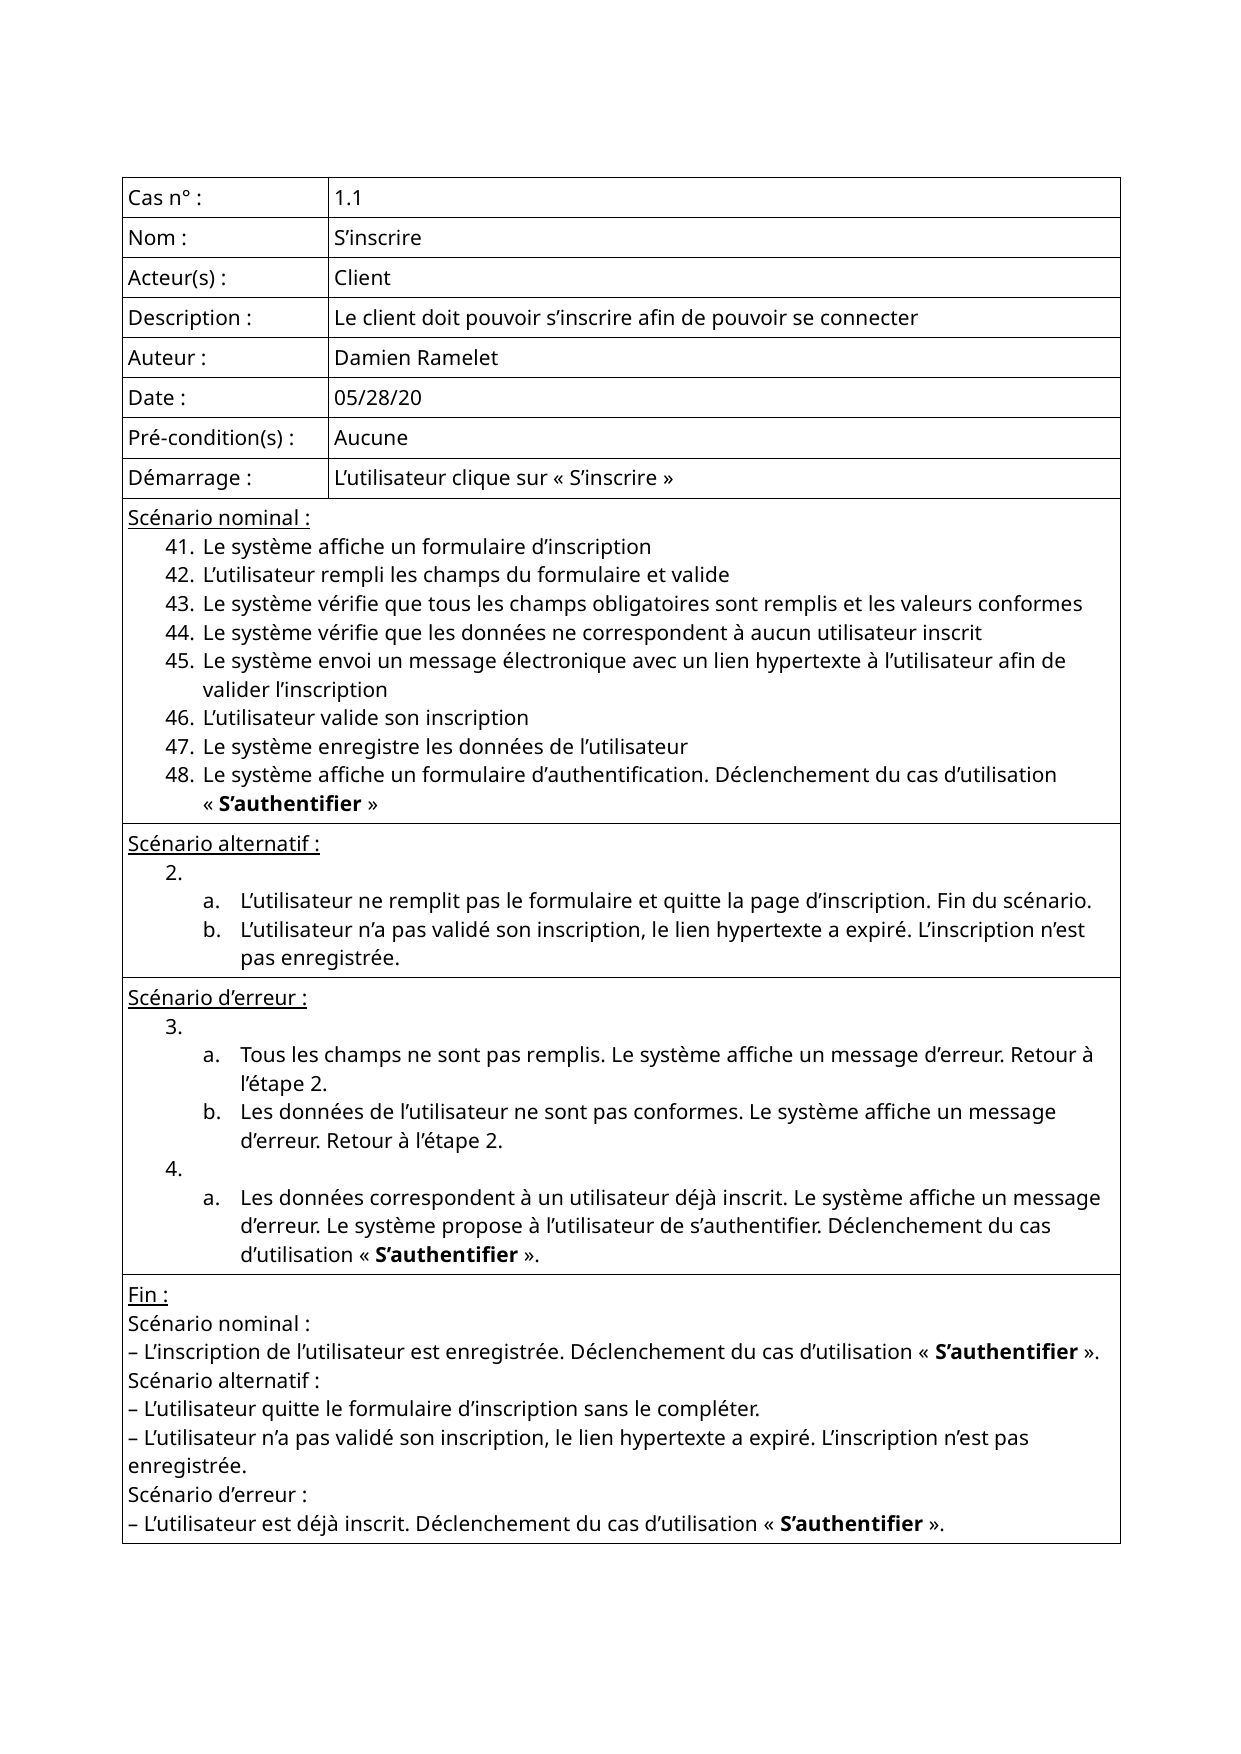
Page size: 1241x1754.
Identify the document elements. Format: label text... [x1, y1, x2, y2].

table_cell Acteur(s) : [123, 258, 328, 297]
table_cell 28/05/20 [329, 378, 1120, 417]
table_cell Fin : Scénario nominal : – L’inscription de l’utilisateur est enregistrée. Déclenchement du cas d’utilisation « S’authentifier ». Scénario alternatif : – L’utilisateur quitte le formulaire d’inscription sans le compléter. – L’utilisateur n’a pas validé son inscription, le lien hypertexte a expiré. L’inscription n’est pas enregistrée. Scénario d’erreur : – L’utilisateur est déjà inscrit. Déclenchement du cas d’utilisation « S’authentifier ». [123, 1275, 1120, 1543]
table_cell Aucune [329, 418, 1120, 457]
table_cell Date : [123, 378, 328, 417]
table_cell Client [329, 258, 1120, 297]
table_cell L’utilisateur clique sur « S’inscrire » [329, 459, 1120, 497]
table_cell Scénario nominal : Le système affiche un formulaire d’inscription L’utilisateur rempli les champs du formulaire et valide Le système vérifie que tous les champs obligatoires sont remplis et les valeurs conformes Le système vérifie que les données ne correspondent à aucun utilisateur inscrit Le système envoi un message électronique avec un lien hypertexte à l’utilisateur afin de valider l’inscription L’utilisateur valide son inscription Le système enregistre les données de l’utilisateur Le système affiche un formulaire d’authentification. Déclenchement du cas d’utilisation « S’authentifier » [123, 499, 1120, 823]
table_cell Le client doit pouvoir s’inscrire afin de pouvoir se connecter [329, 298, 1120, 337]
table_cell Scénario d’erreur : Tous les champs ne sont pas remplis. Le système affiche un message d’erreur. Retour à l’étape 2. Les données de l’utilisateur ne sont pas conformes. Le système affiche un message d’erreur. Retour à l’étape 2. Les données correspondent à un utilisateur déjà inscrit. Le système affiche un message d’erreur. Le système propose à l’utilisateur de s’authentifier. Déclenchement du cas d’utilisation « S’authentifier ». [123, 978, 1120, 1274]
table_cell Auteur : [123, 338, 328, 377]
table_header 1.1 [329, 178, 1120, 217]
table_cell Description : [123, 298, 328, 337]
table_header Cas n° : [123, 178, 328, 217]
table_cell Scénario alternatif : L’utilisateur ne remplit pas le formulaire et quitte la page d’inscription. Fin du scénario. L’utilisateur n’a pas validé son inscription, le lien hypertexte a expiré. L’inscription n’est pas enregistrée. [123, 824, 1120, 977]
table_cell Pré-condition(s) : [123, 418, 328, 457]
table_cell Nom : [123, 218, 328, 257]
table_cell Damien Ramelet [329, 338, 1120, 377]
table_cell S’inscrire [329, 218, 1120, 257]
table_cell Démarrage : [123, 459, 328, 497]
